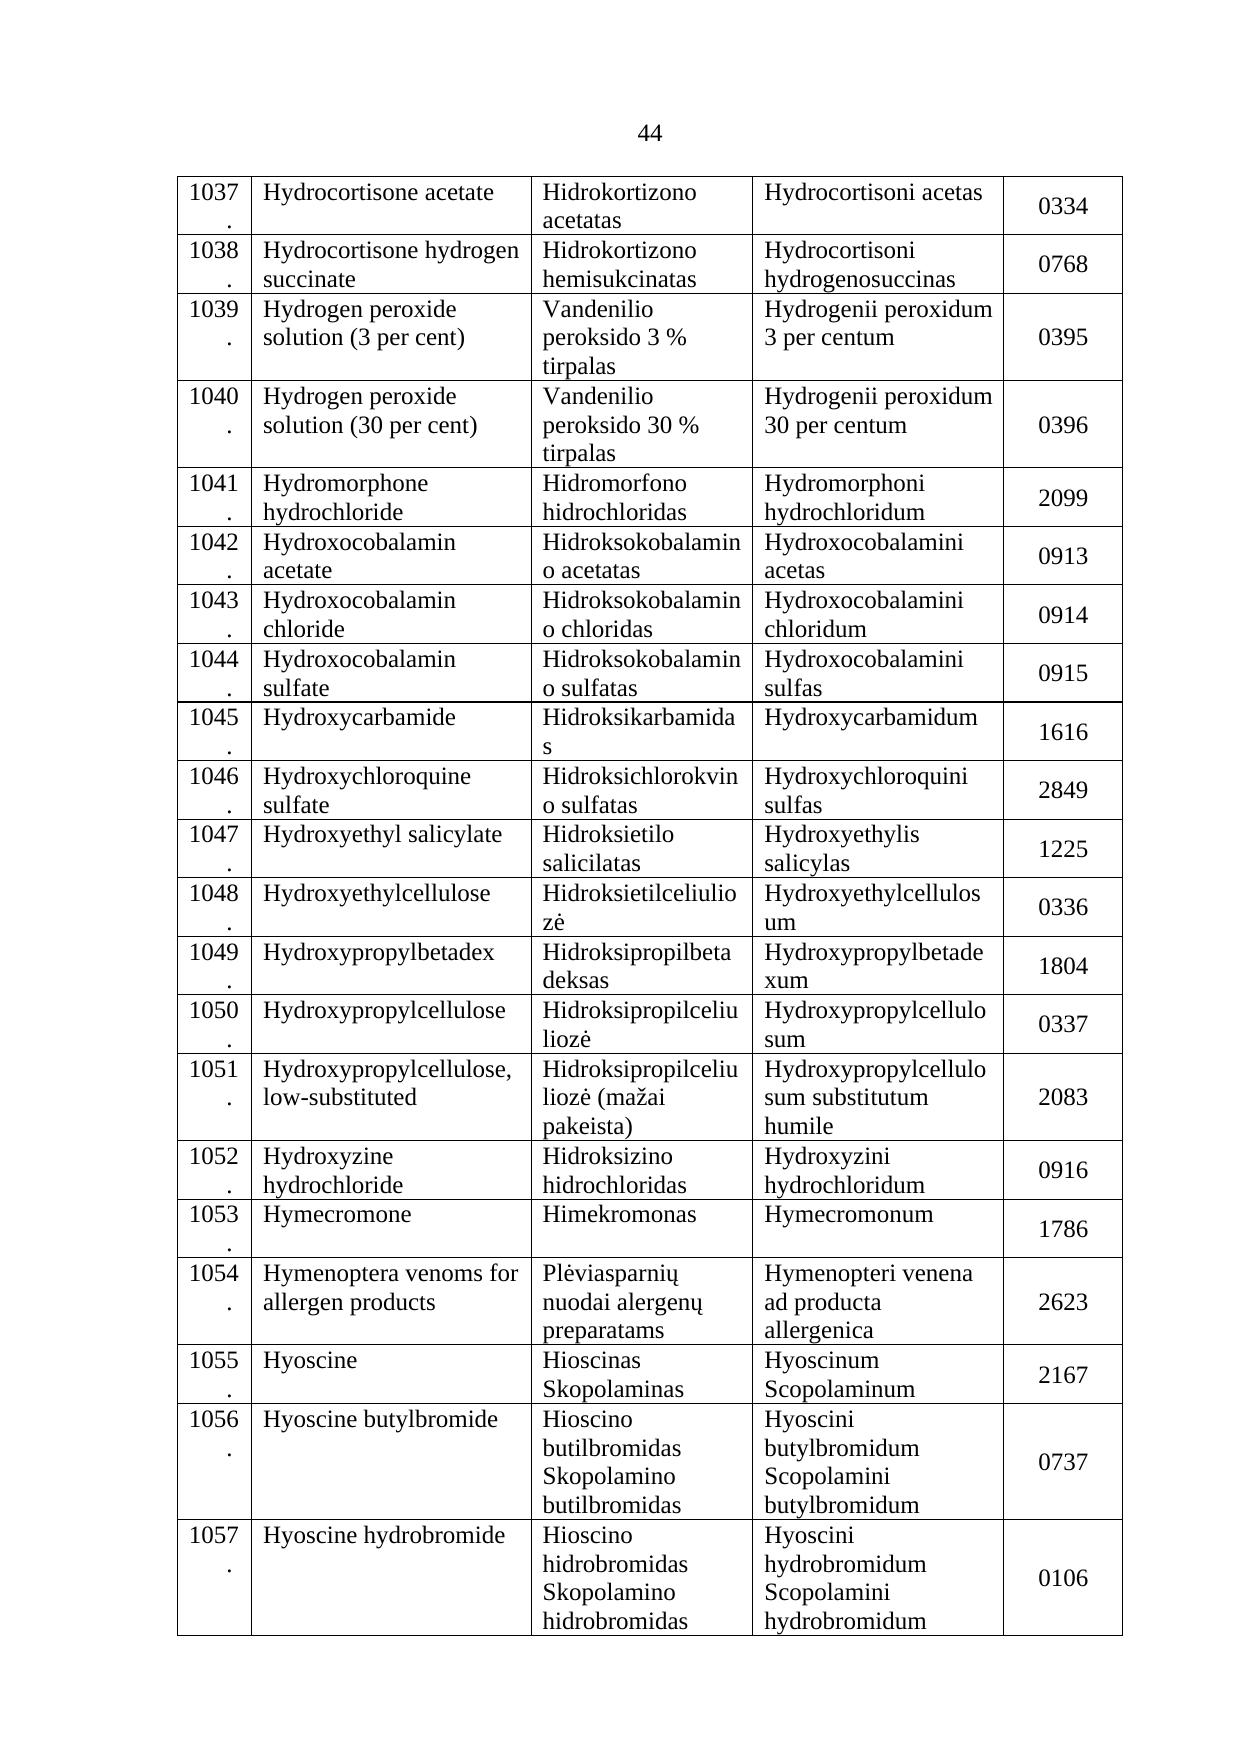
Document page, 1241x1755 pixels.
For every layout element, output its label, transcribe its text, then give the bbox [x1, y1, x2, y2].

table_cell Hydroxocobalamini chloridum [753, 585, 1003, 643]
table_cell Hioscino butilbromidas Skopolamino butilbromidas [532, 1404, 752, 1519]
table_cell Hydroxychloroquini sulfas [753, 761, 1003, 818]
table_cell Hydroxychloroquine sulfate [252, 761, 531, 818]
table_cell Hidroksietilo salicilatas [532, 820, 752, 877]
table_cell Hidroksipropilceliuliozė (mažai pakeista) [532, 1054, 752, 1140]
table_cell Hydrogen peroxide solution (30 per cent) [252, 381, 531, 467]
table_cell 1053. [178, 1200, 251, 1257]
table_cell 2849 [1004, 761, 1122, 818]
table_cell Plėviasparnių nuodai alergenų preparatams [532, 1258, 752, 1344]
table_cell Hymecromonum [753, 1200, 1003, 1257]
table_cell Hydroxyethylis salicylas [753, 820, 1003, 877]
table_cell 0915 [1004, 644, 1122, 701]
table_cell Hydroxypropylcellulose, low‑substituted [252, 1054, 531, 1140]
table_cell Hymenoptera venoms for allergen products [252, 1258, 531, 1344]
table_cell 2099 [1004, 468, 1122, 526]
table_cell 2083 [1004, 1054, 1122, 1140]
table_cell Hidroksikarbamidas [532, 703, 752, 760]
table_cell Hydrocortisone acetate [252, 177, 531, 234]
table_cell 1044. [178, 644, 251, 701]
table_cell Hydrogenii peroxidum 30 per centum [753, 381, 1003, 467]
table_cell Hidroksichlorokvino sulfatas [532, 761, 752, 818]
table_cell Hydrocortisoni acetas [753, 177, 1003, 234]
table_cell 0336 [1004, 878, 1122, 936]
table_cell 1055. [178, 1345, 251, 1403]
table_cell 1616 [1004, 703, 1122, 760]
table_cell 0337 [1004, 995, 1122, 1053]
table_cell 1041. [178, 468, 251, 526]
table_cell Hyoscine butylbromide [252, 1404, 531, 1519]
table_cell Hidrokortizono acetatas [532, 177, 752, 234]
table_cell 1052. [178, 1141, 251, 1198]
table_cell Himekromonas [532, 1200, 752, 1257]
table_cell 0768 [1004, 235, 1122, 293]
table_cell Hyoscine [252, 1345, 531, 1403]
table_cell 2167 [1004, 1345, 1122, 1403]
table_cell Hidroksietilceliuliozė [532, 878, 752, 936]
table_cell Hydroxycarbamide [252, 703, 531, 760]
table_cell Hydroxypropylbetadexum [753, 937, 1003, 994]
table_cell Hidroksokobalamino acetatas [532, 527, 752, 584]
table_cell 1047. [178, 820, 251, 877]
table_cell Hydroxyethyl salicylate [252, 820, 531, 877]
table_cell Hydroxyethylcellulose [252, 878, 531, 936]
table_cell 1039. [178, 294, 251, 380]
table_cell Hydromorphone hydrochloride [252, 468, 531, 526]
table_cell 0395 [1004, 294, 1122, 380]
table_cell Hidroksokobalamino sulfatas [532, 644, 752, 701]
table_cell 1043. [178, 585, 251, 643]
table_cell Vandenilio peroksido 3 % tirpalas [532, 294, 752, 380]
table_cell 1049. [178, 937, 251, 994]
table_cell 1037. [178, 177, 251, 234]
table_cell Hydroxyethylcellulosum [753, 878, 1003, 936]
table_cell Hydroxocobalamini sulfas [753, 644, 1003, 701]
table_cell 1040. [178, 381, 251, 467]
table_cell Hydromorphoni hydrochloridum [753, 468, 1003, 526]
table_cell Hidroksipropilceliuliozė [532, 995, 752, 1053]
table_cell Hydrocortisoni hydrogenosuccinas [753, 235, 1003, 293]
table_cell Hydroxocobalamin sulfate [252, 644, 531, 701]
table_cell Hioscinas Skopolaminas [532, 1345, 752, 1403]
table_cell Hydroxocobalamin chloride [252, 585, 531, 643]
table_cell 0334 [1004, 177, 1122, 234]
table_cell Hyoscini butylbromidum Scopolamini butylbromidum [753, 1404, 1003, 1519]
table_cell Hyoscine hydrobromide [252, 1520, 531, 1635]
table_cell 1057. [178, 1520, 251, 1635]
table_cell 0396 [1004, 381, 1122, 467]
table_cell Hymecromone [252, 1200, 531, 1257]
table_cell 1050. [178, 995, 251, 1053]
table_cell 0914 [1004, 585, 1122, 643]
table_cell 0106 [1004, 1520, 1122, 1635]
table_cell 0737 [1004, 1404, 1122, 1519]
table_cell 1056. [178, 1404, 251, 1519]
table_cell 1038. [178, 235, 251, 293]
table_cell Hydrogen peroxide solution (3 per cent) [252, 294, 531, 380]
table_cell Hidroksokobalamino chloridas [532, 585, 752, 643]
table_cell Hioscino hidrobromidas Skopolamino hidrobromidas [532, 1520, 752, 1635]
table_cell 1048. [178, 878, 251, 936]
table_cell 2623 [1004, 1258, 1122, 1344]
table_cell Hydroxocobalamini acetas [753, 527, 1003, 584]
table_cell Hidrokortizono hemisukcinatas [532, 235, 752, 293]
table_cell 1804 [1004, 937, 1122, 994]
table_cell Hydroxypropylcellulosum [753, 995, 1003, 1053]
table_cell Hidroksipropilbetadeksas [532, 937, 752, 994]
table_cell Hydroxycarbamidum [753, 703, 1003, 760]
table_cell 1051. [178, 1054, 251, 1140]
table_cell Hymenopteri venena ad producta allergenica [753, 1258, 1003, 1344]
table_cell Hydroxyzine hydrochloride [252, 1141, 531, 1198]
table_cell 0913 [1004, 527, 1122, 584]
table_cell Hyoscinum Scopolaminum [753, 1345, 1003, 1403]
table_cell Hidroksizino hidrochloridas [532, 1141, 752, 1198]
table_cell 1786 [1004, 1200, 1122, 1257]
table_cell Hydroxypropylcellulose [252, 995, 531, 1053]
table_cell Hydrogenii peroxidum 3 per centum [753, 294, 1003, 380]
table_cell Hydroxocobalamin acetate [252, 527, 531, 584]
table_cell 1046. [178, 761, 251, 818]
table_cell Hydroxypropylbetadex [252, 937, 531, 994]
table_cell Hydroxypropylcellulosum substitutum humile [753, 1054, 1003, 1140]
table_cell 1042. [178, 527, 251, 584]
table_cell Hidromorfono hidrochloridas [532, 468, 752, 526]
table_cell Hydroxyzini hydrochloridum [753, 1141, 1003, 1198]
table_cell 1045. [178, 703, 251, 760]
table_cell Vandenilio peroksido 30 % tirpalas [532, 381, 752, 467]
table_cell 0916 [1004, 1141, 1122, 1198]
table_cell Hyoscini hydrobromidum Scopolamini hydrobromidum [753, 1520, 1003, 1635]
table_cell 1054. [178, 1258, 251, 1344]
table_cell 1225 [1004, 820, 1122, 877]
table_cell Hydrocortisone hydrogen succinate [252, 235, 531, 293]
